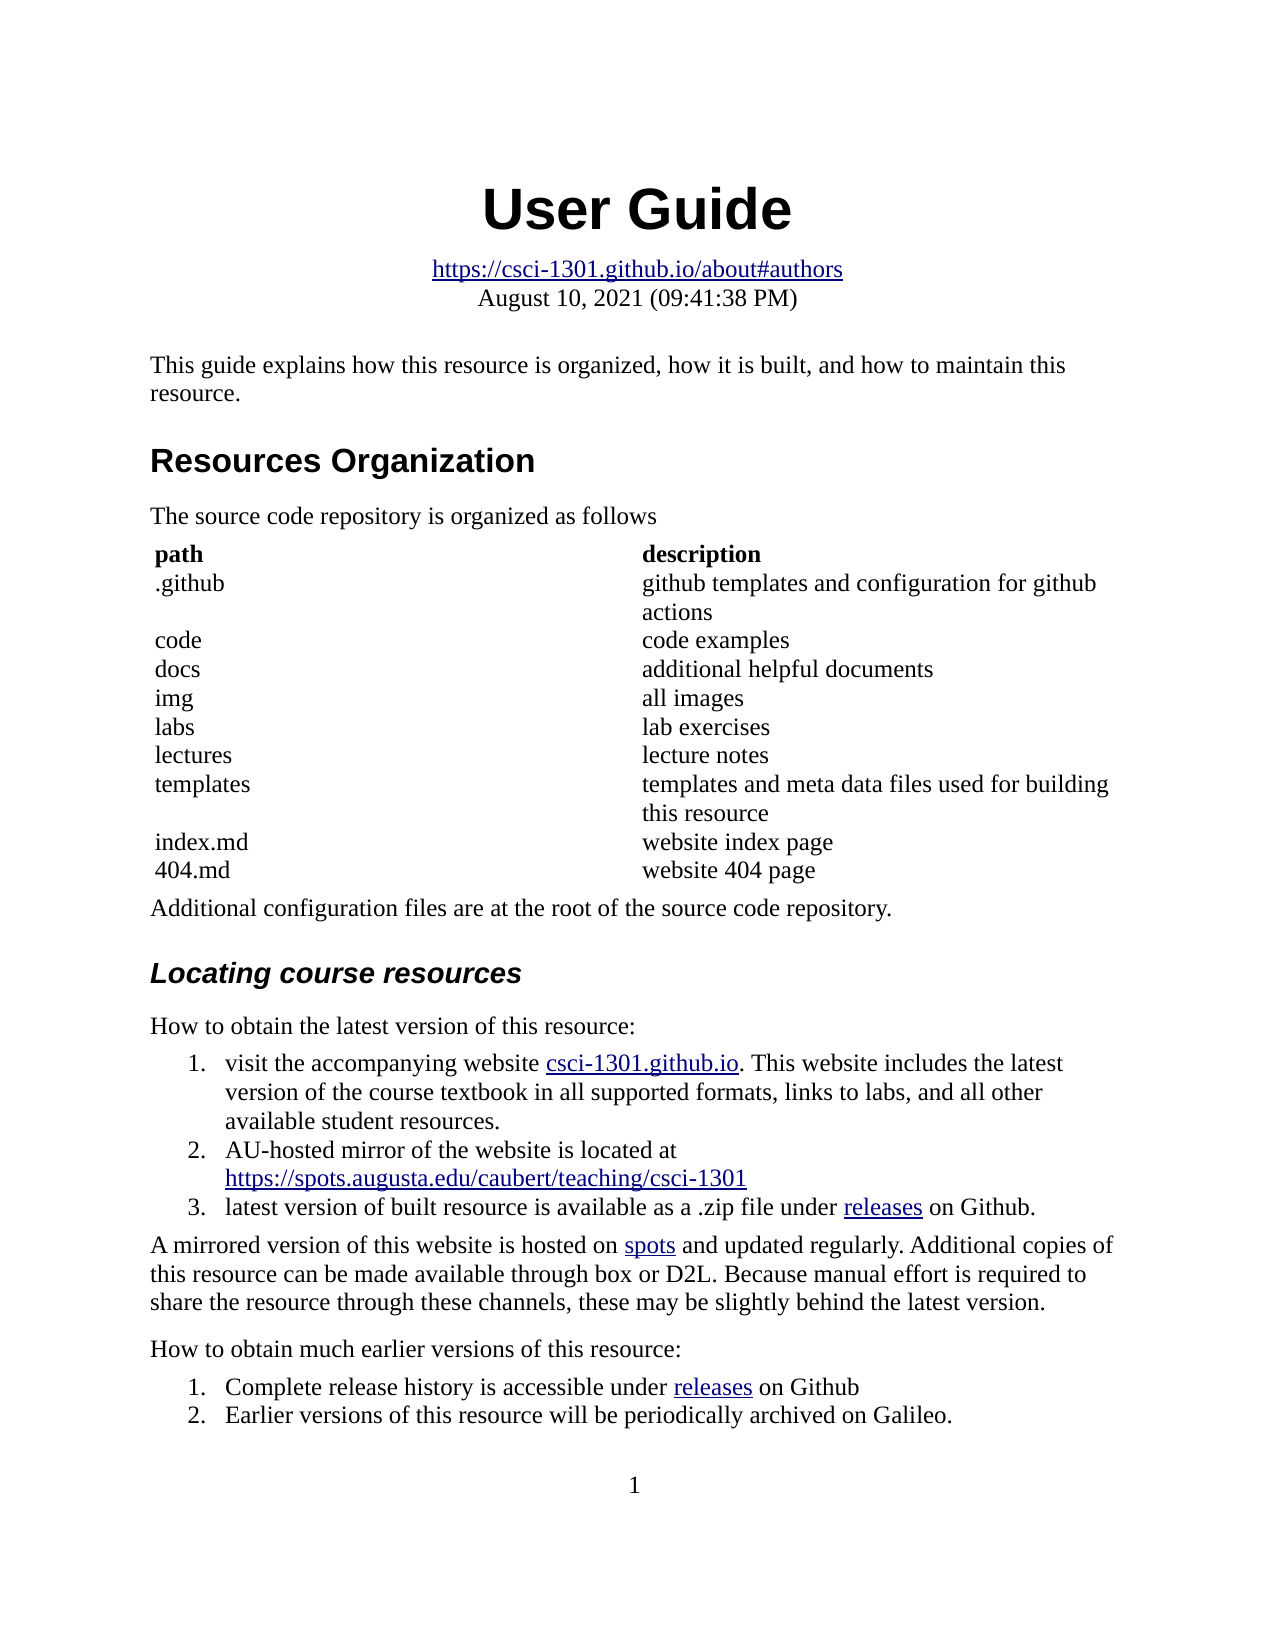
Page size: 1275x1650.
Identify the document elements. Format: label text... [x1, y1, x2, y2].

text A mirrored version of this website is hosted on spots and updated regularly. Additional copies of this resource can be made available through box or D2L. Because manual effort is required to share the resource through these channels, these may be slightly behind the latest version. [150, 1230, 1125, 1316]
text How to obtain much earlier versions of this resource: [150, 1334, 1125, 1363]
text How to obtain the latest version of this resource: [150, 1011, 1125, 1039]
table_cell code [150, 625, 637, 654]
table_cell index.md [150, 827, 637, 855]
table_cell lab exercises [638, 712, 1125, 740]
text Additional configuration files are at the root of the source code repository. [150, 893, 1125, 922]
table_cell .github [150, 568, 637, 625]
text August 10, 2021 (09:41:38 PM) [150, 283, 1125, 312]
table_cell img [150, 683, 637, 712]
list visit the accompanying website csci-1301.github.io. This website includes the latest version of the course textbook in all supported formats, links to labs, and all other available student resources. [187, 1048, 1125, 1135]
table_header description [638, 539, 1125, 568]
text This guide explains how this resource is organized, how it is built, and how to maintain this resource. [150, 350, 1125, 407]
title User Guide [150, 175, 1125, 242]
list Earlier versions of this resource will be periodically archived on Galileo. [187, 1401, 1125, 1429]
table_cell 404.md [150, 855, 637, 884]
table_cell github templates and configuration for github actions [638, 568, 1125, 625]
table_cell lectures [150, 740, 637, 769]
subtitle Locating course resources [150, 956, 1125, 989]
list latest version of built resource is available as a .zip file under releases on Github. [187, 1192, 1125, 1221]
text The source code repository is organized as follows [150, 501, 1125, 530]
text https://csci-1301.github.io/about#authors [150, 254, 1125, 283]
table_cell website index page [638, 827, 1125, 855]
table_cell templates [150, 769, 637, 827]
subtitle Resources Organization [150, 441, 1125, 480]
table_header path [150, 539, 637, 568]
table_cell labs [150, 712, 637, 740]
table_cell all images [638, 683, 1125, 712]
list AU-hosted mirror of the website is located at https://spots.augusta.edu/caubert/teaching/csci-1301 [187, 1135, 1125, 1192]
table_cell website 404 page [638, 855, 1125, 884]
table_cell templates and meta data files used for building this resource [638, 769, 1125, 827]
table_cell docs [150, 654, 637, 683]
table_cell additional helpful documents [638, 654, 1125, 683]
table_cell lecture notes [638, 740, 1125, 769]
list Complete release history is accessible under releases on Github [187, 1372, 1125, 1401]
table_cell code examples [638, 625, 1125, 654]
